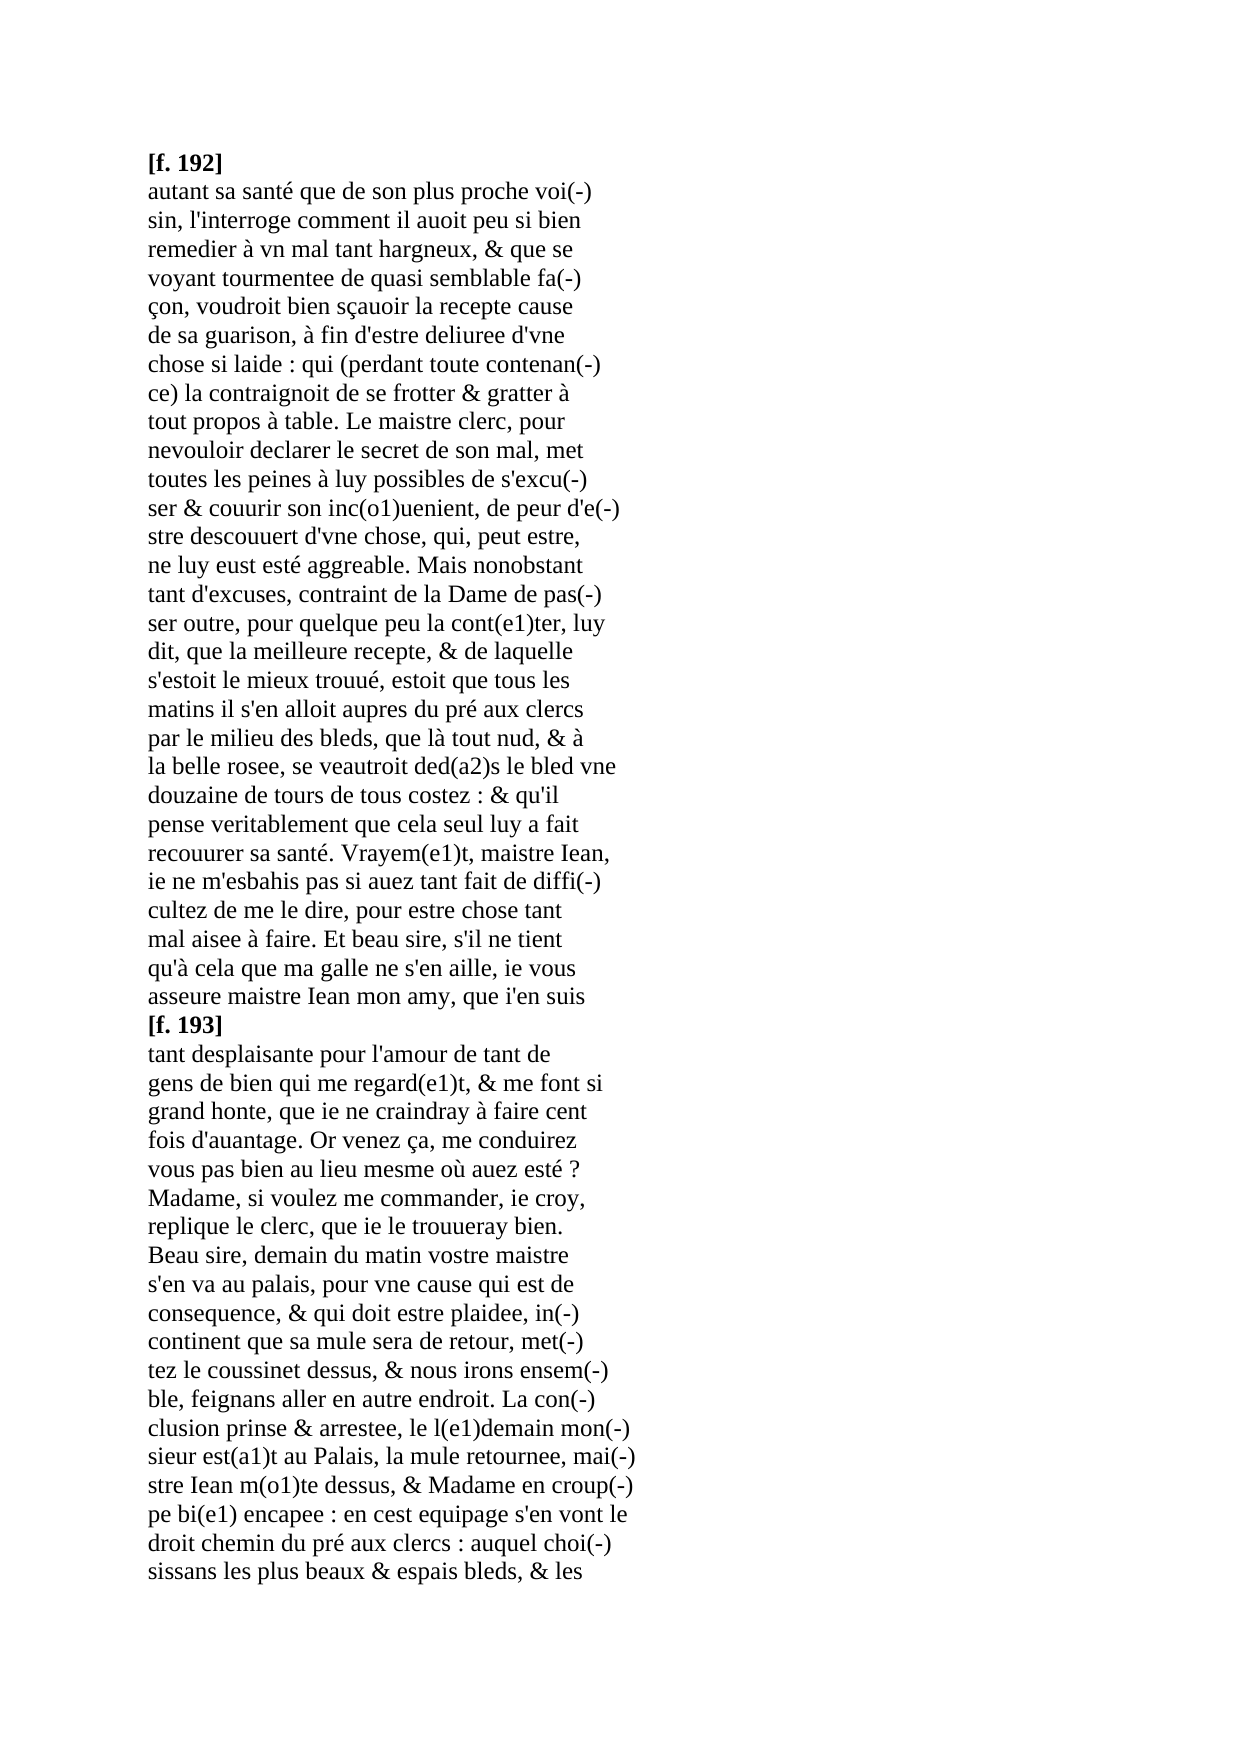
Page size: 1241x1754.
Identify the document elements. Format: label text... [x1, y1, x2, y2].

text [f. 192] autant sa santé que de son plus proche voi(-) sin, l'interroge comment il auoit peu si bien remedier à vn mal tant hargneux, & que se voyant tourmentee de quasi semblable fa(-) çon, voudroit bien sçauoir la recepte cause de sa guarison, à fin d'estre deliuree d'vne chose si laide : qui (perdant toute contenan(-) ce) la contraignoit de se frotter & gratter à tout propos à table. Le maistre clerc, pour nevouloir declarer le secret de son mal, met toutes les peines à luy possibles de s'excu(-) ser & couurir son inc(o1)uenient, de peur d'e(-) stre descouuert d'vne chose, qui, peut estre, ne luy eust esté aggreable. Mais nonobstant tant d'excuses, contraint de la Dame de pas(-) ser outre, pour quelque peu la cont(e1)ter, luy dit, que la meilleure recepte, & de laquelle s'estoit le mieux trouué, estoit que tous les matins il s'en alloit aupres du pré aux clercs par le milieu des bleds, que là tout nud, & à la belle rosee, se veautroit ded(a2)s le bled vne douzaine de tours de tous costez : & qu'il pense veritablement que cela seul luy a fait recouurer sa santé. Vrayem(e1)t, maistre Iean, ie ne m'esbahis pas si auez tant fait de diffi(-) cultez de me le dire, pour estre chose tant mal aisee à faire. Et beau sire, s'il ne tient qu'à cela que ma galle ne s'en aille, ie vous asseure maistre Iean mon amy, que i'en suis [f. 193] tant desplaisante pour l'amour de tant de gens de bien qui me regard(e1)t, & me font si grand honte, que ie ne craindray à faire cent fois d'auantage. Or venez ça, me conduirez vous pas bien au lieu mesme où auez esté ? Madame, si voulez me commander, ie croy, replique le clerc, que ie le trouueray bien. Beau sire, demain du matin vostre maistre s'en va au palais, pour vne cause qui est de consequence, & qui doit estre plaidee, in(-) continent que sa mule sera de retour, met(-) tez le coussinet dessus, & nous irons ensem(-) ble, feignans aller en autre endroit. La con(-) clusion prinse & arrestee, le l(e1)demain mon(-) sieur est(a1)t au Palais, la mule retournee, mai(-) stre Iean m(o1)te dessus, & Madame en croup(-) pe bi(e1) encapee : en cest equipage s'en vont le droit chemin du pré aux clercs : auquel choi(-) sissans les plus beaux & espais bleds, & les [148, 148, 1093, 1585]
